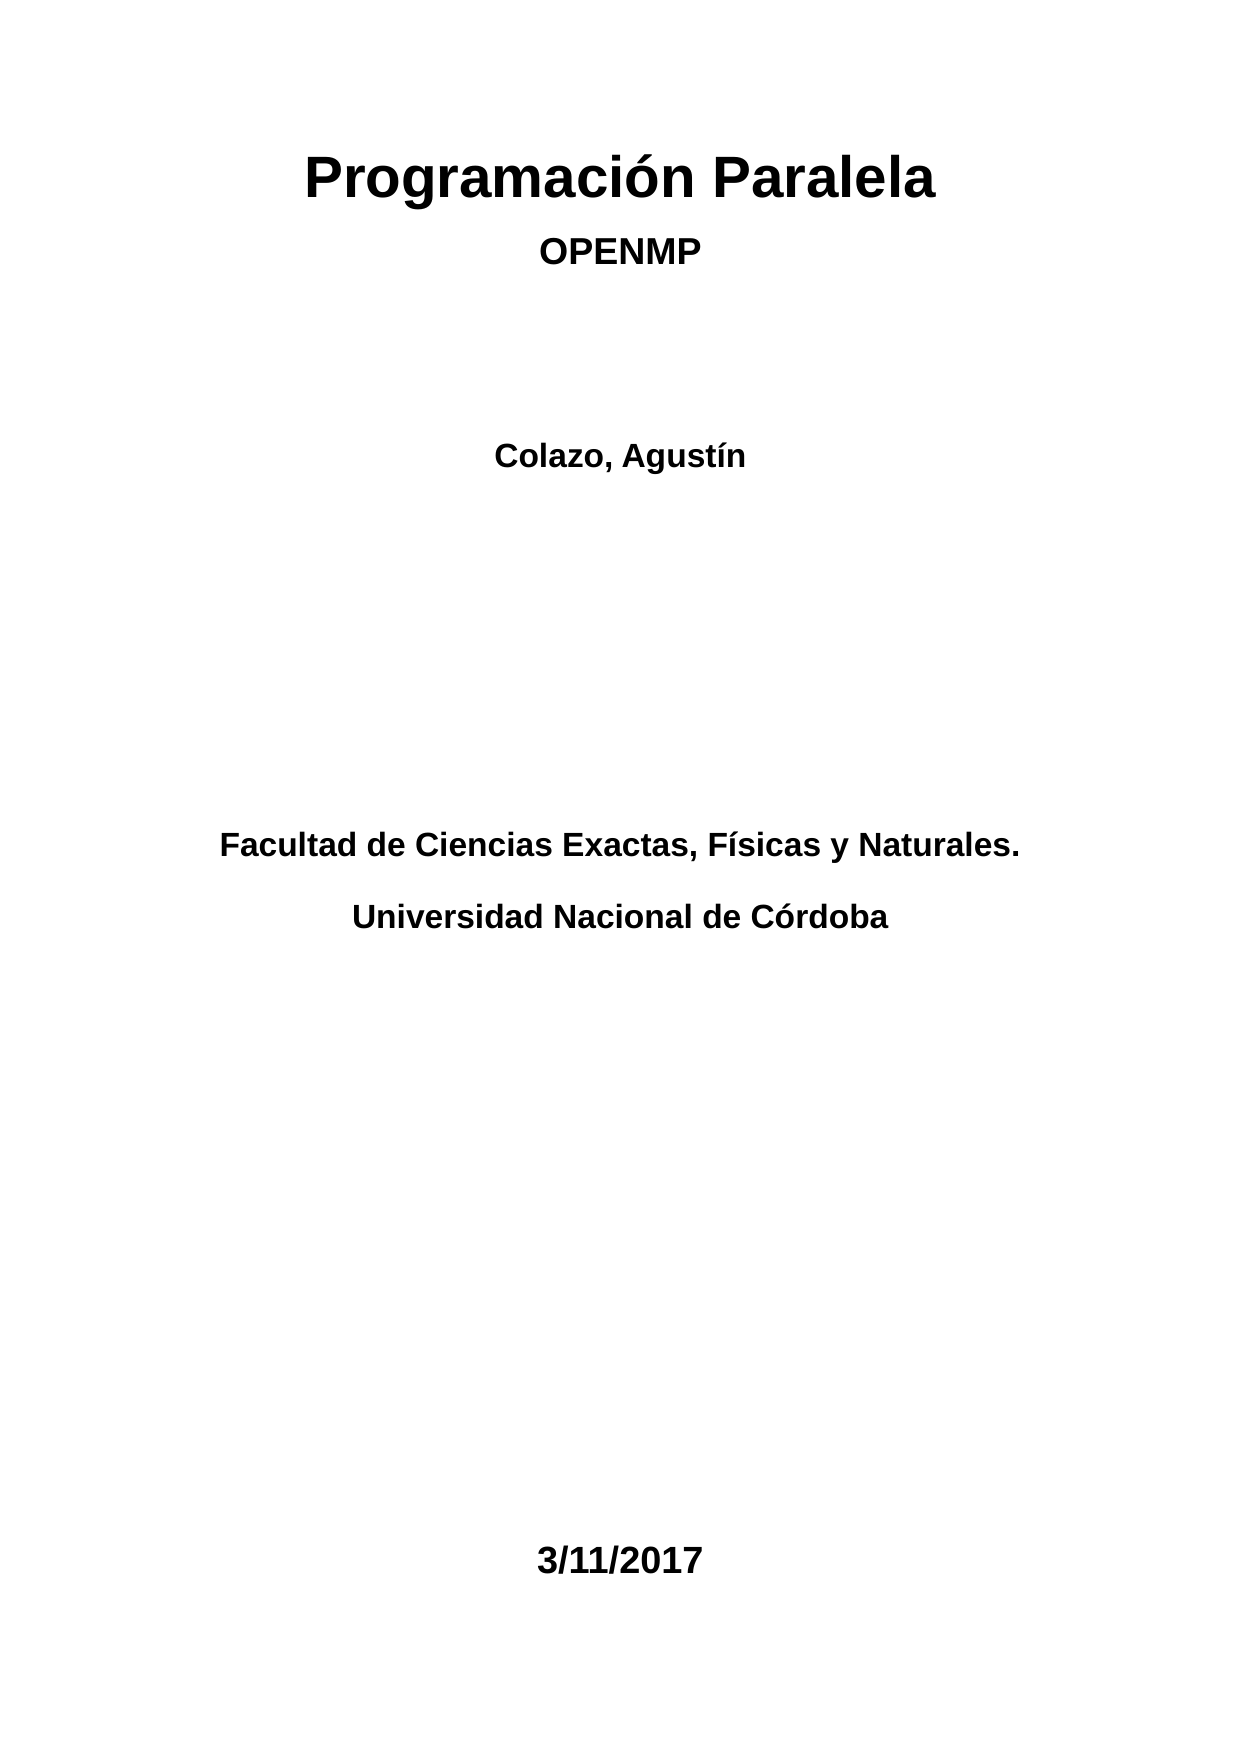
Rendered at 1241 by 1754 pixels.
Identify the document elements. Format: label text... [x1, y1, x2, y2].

subtitle OPENMP [118, 229, 1122, 272]
subtitle 3/11/2017 [118, 1538, 1122, 1582]
subtitle Universidad Nacional de Córdoba [118, 897, 1122, 936]
subtitle Colazo, Agustín [118, 436, 1122, 474]
title Programación Paralela [118, 143, 1122, 210]
subtitle Facultad de Ciencias Exactas, Físicas y Naturales. [118, 825, 1122, 863]
